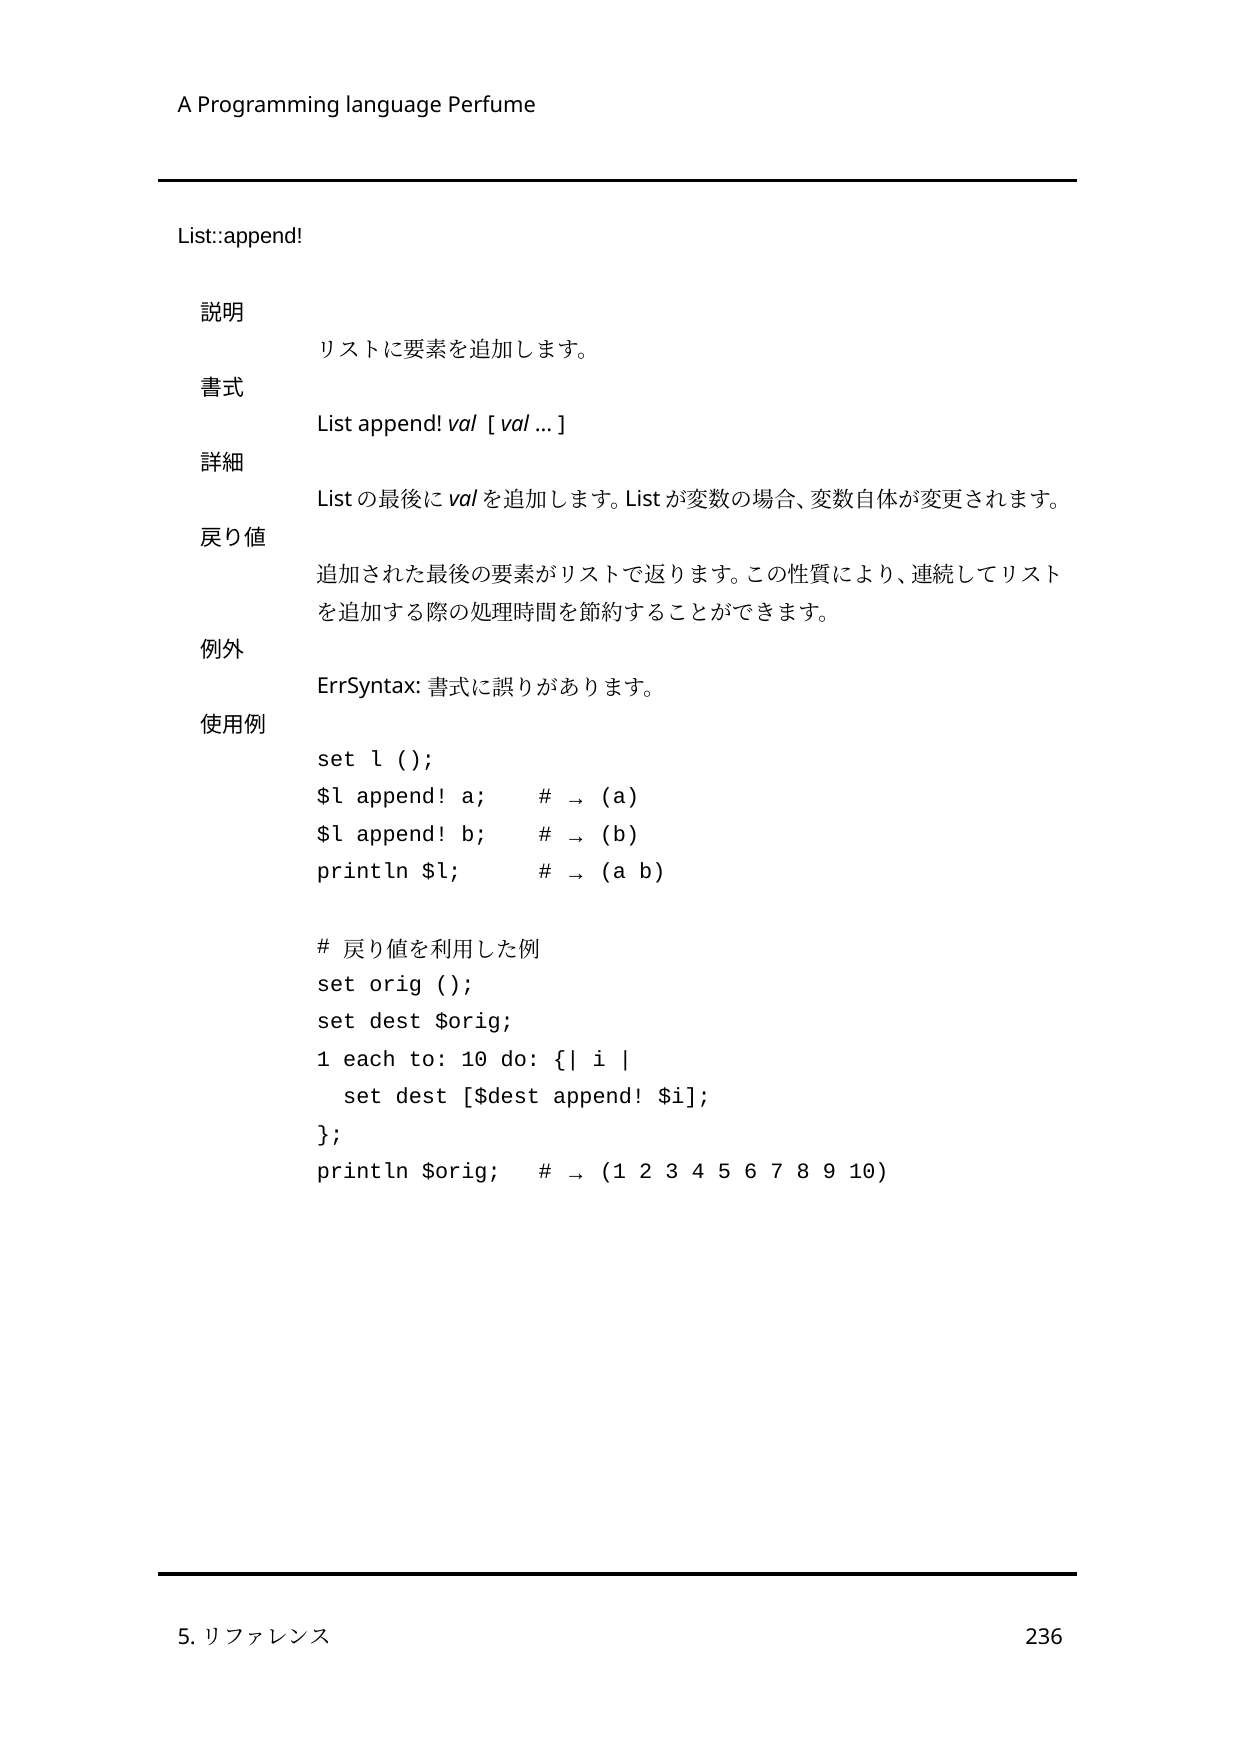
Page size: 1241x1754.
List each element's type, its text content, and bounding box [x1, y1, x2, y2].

table_cell 追加された最後の要素がリストで返ります。この性質により、連続してリストを追加する際の処理時間を節約することができます。 [317, 517, 1063, 629]
table_cell Listの最後にvalを追加します。Listが変数の場合、変数自体が変更されます。 [317, 442, 1063, 517]
table_header リストに要素を追加します。 [317, 292, 1063, 367]
subtitle List::append! [177, 217, 1063, 254]
table_cell 書式 [200, 367, 317, 442]
table_cell List append! val [ val ... ] [317, 367, 1063, 442]
table_cell set l (); $l append! a; # → (a) $l append! b; # → (b) println $l; # → (a b) # 戻り値を利用した例 set orig (); set dest $orig; 1 each to: 10 do: {| i | set dest [$dest append! $i]; }; println $orig; # → (1 2 3 4 5 6 7 8 9 10) [317, 704, 1063, 1192]
table_cell 戻り値 [200, 517, 317, 629]
table_header 説明 [200, 292, 317, 367]
table_cell 例外 [200, 629, 317, 704]
table_cell 詳細 [200, 442, 317, 517]
table_cell ErrSyntax: 書式に誤りがあります。 [317, 629, 1063, 704]
table_cell 使用例 [200, 704, 317, 1192]
